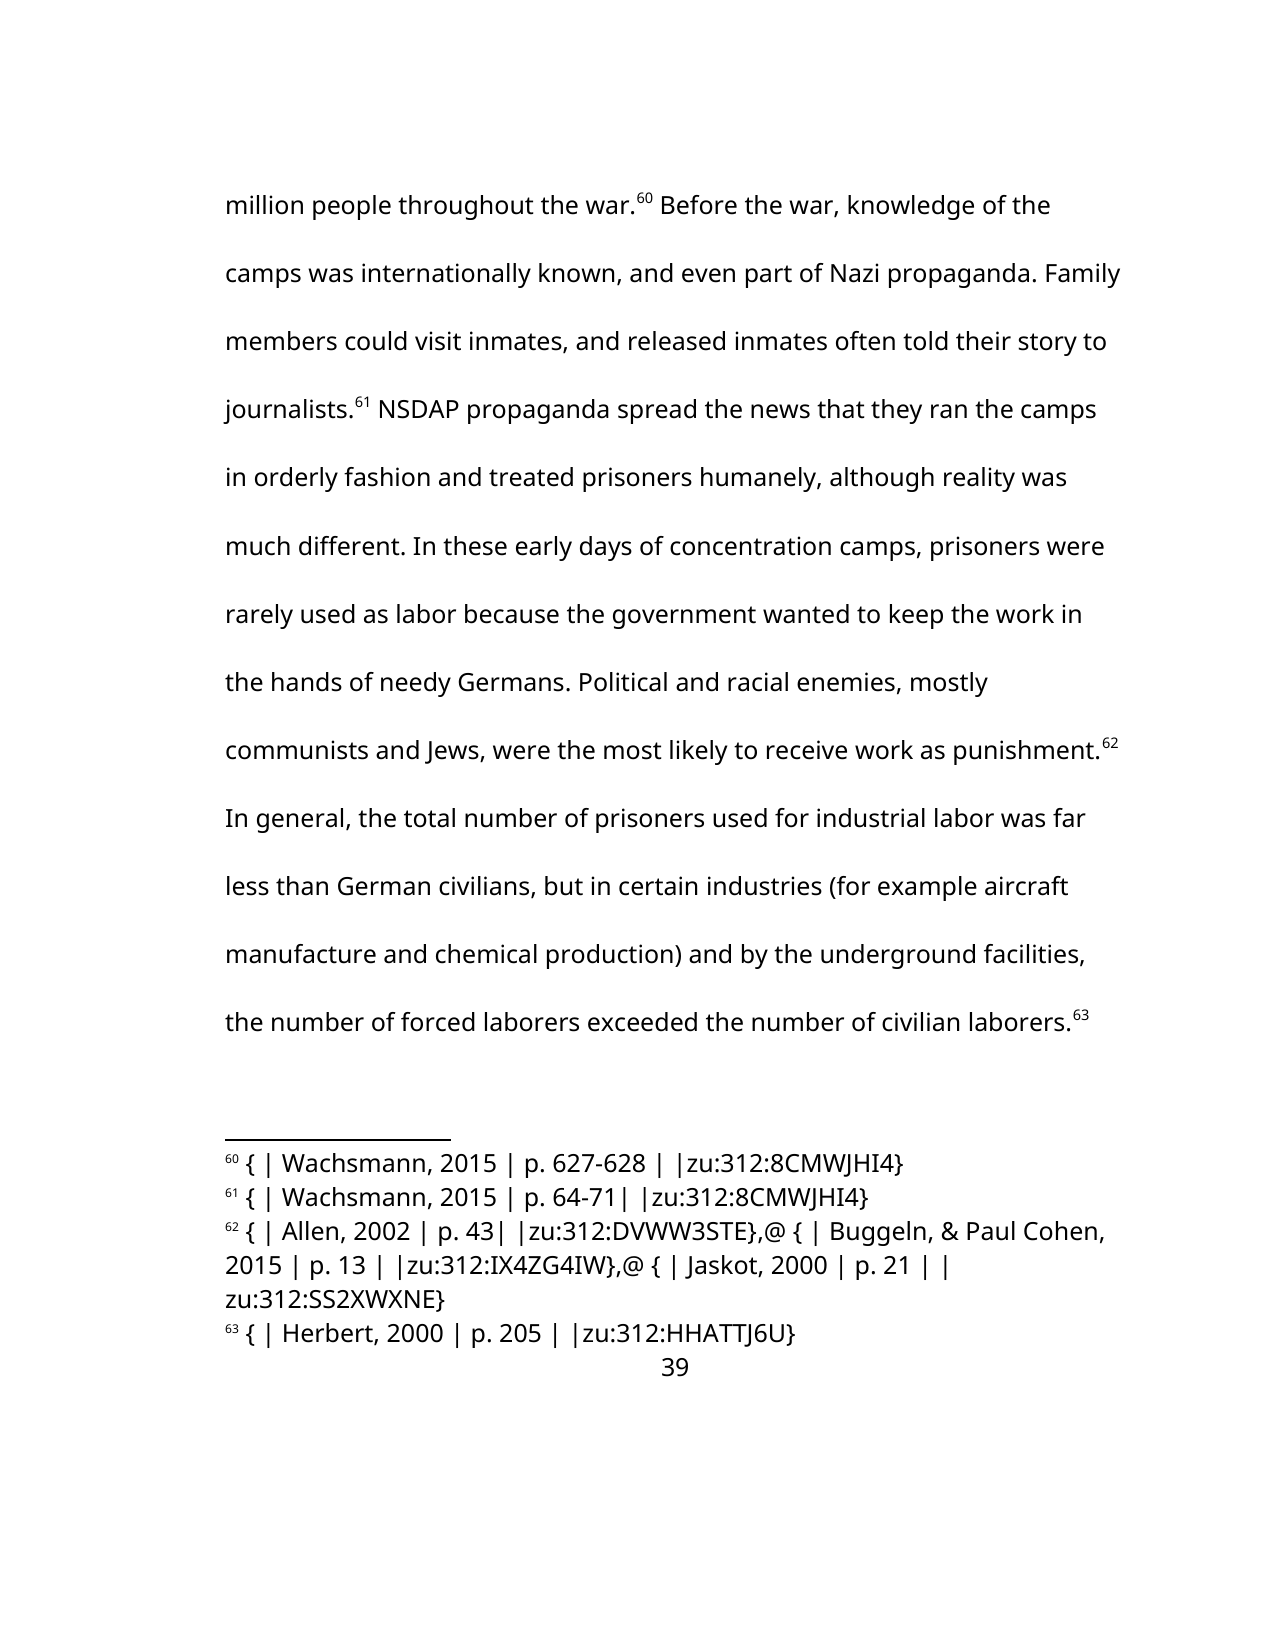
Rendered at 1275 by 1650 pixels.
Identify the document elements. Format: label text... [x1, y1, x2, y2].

text { | Wachsmann, 2015 | p. 627-628 | |zu:312:8CMWJHI4} [225, 1146, 1125, 1180]
text { | Allen, 2002 | p. 43| |zu:312:DVWW3STE},@ { | Buggeln, & Paul Cohen, 2015 | p. 13 | |zu:312:IX4ZG4IW},@ { | Jaskot, 2000 | p. 21 | |zu:312:SS2XWXNE} [225, 1214, 1125, 1316]
text { | Wachsmann, 2015 | p. 64-71| |zu:312:8CMWJHI4} [225, 1180, 1125, 1214]
text { | Herbert, 2000 | p. 205 | |zu:312:HHATTJ6U} [225, 1316, 1125, 1350]
text million people throughout the war. Before the war, knowledge of the camps was internationally known, and even part of Nazi propaganda. Family members could visit inmates, and released inmates often told their story to journalists. NSDAP propaganda spread the news that they ran the camps in orderly fashion and treated prisoners humanely, although reality was much different. In these early days of concentration camps, prisoners were rarely used as labor because the government wanted to keep the work in the hands of needy Germans. Political and racial enemies, mostly communists and Jews, were the most likely to receive work as punishment. In general, the total number of prisoners used for industrial labor was far less than German civilians, but in certain industries (for example aircraft manufacture and chemical production) and by the underground facilities, the number of forced laborers exceeded the number of civilian laborers. [225, 187, 1125, 1039]
